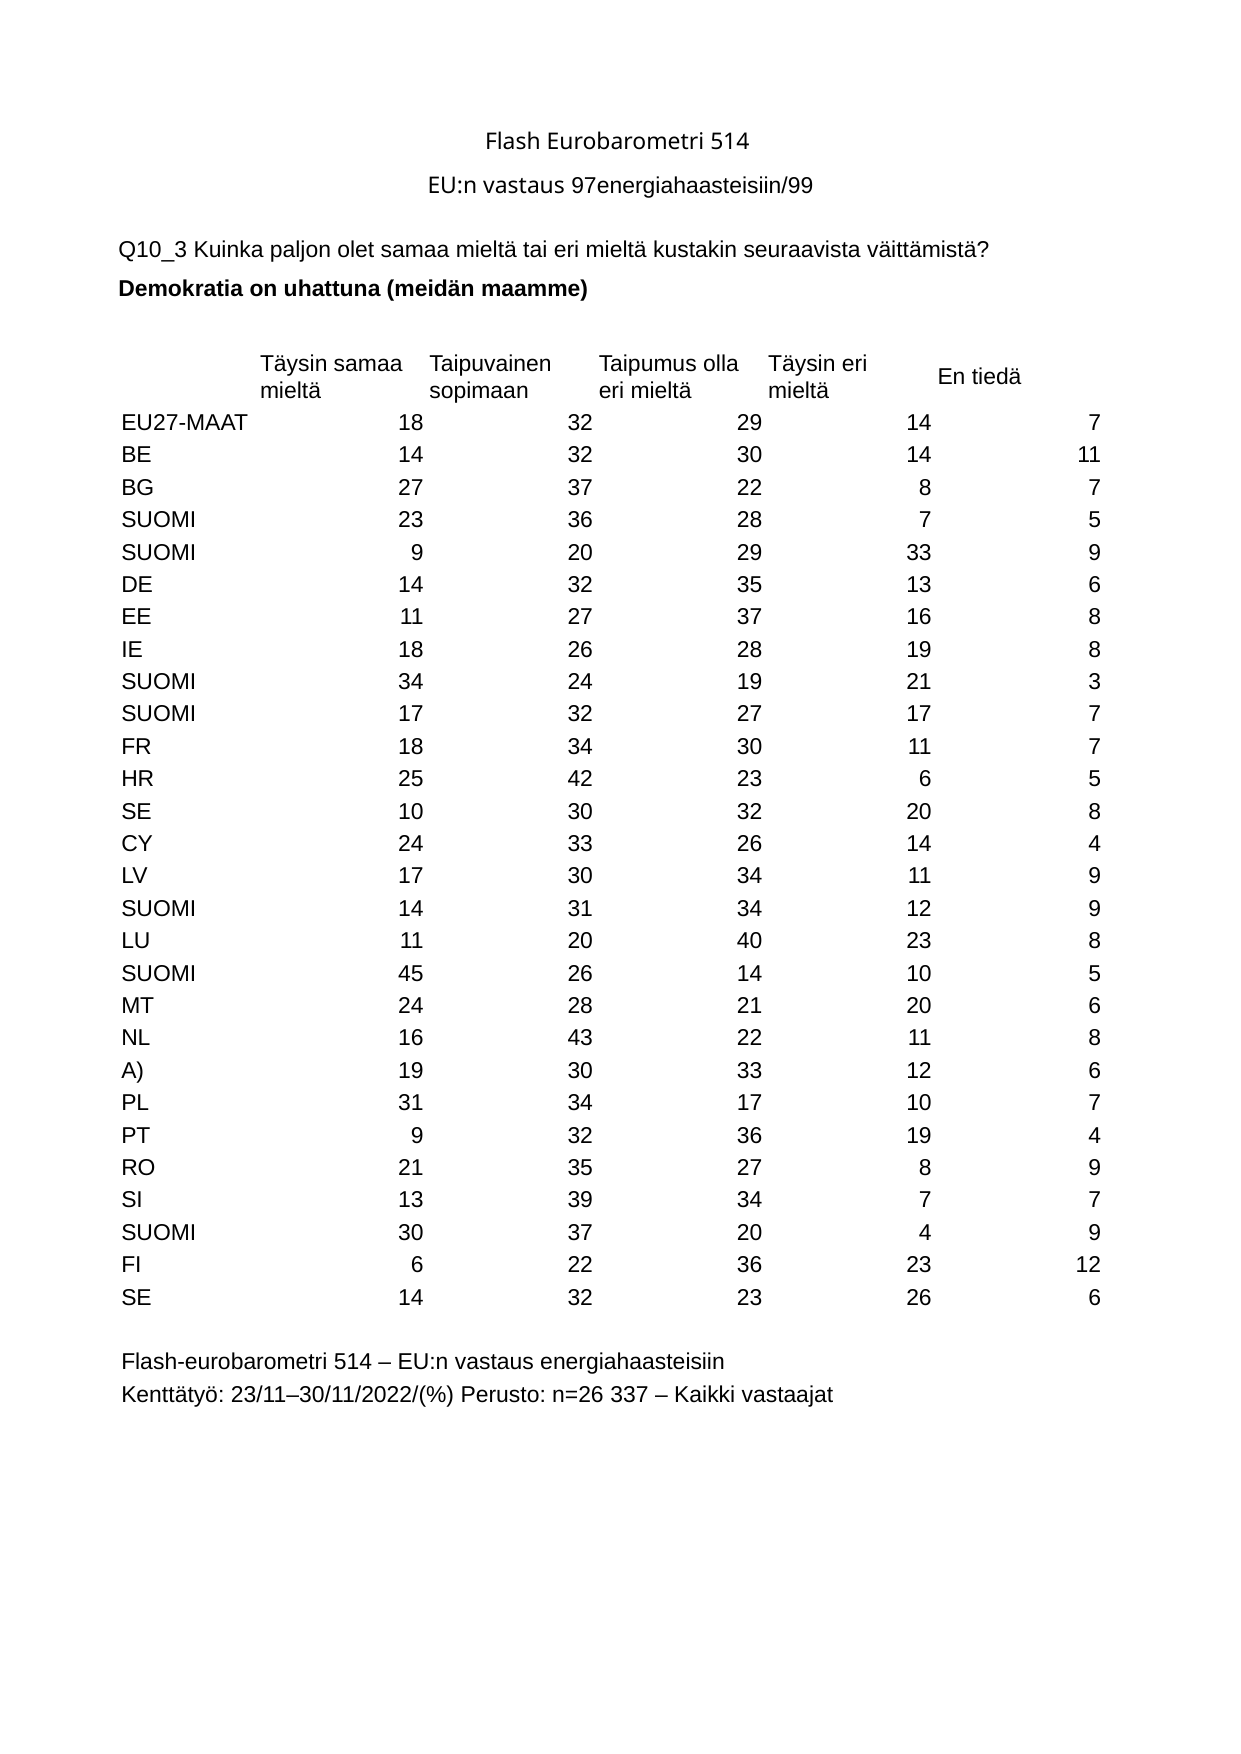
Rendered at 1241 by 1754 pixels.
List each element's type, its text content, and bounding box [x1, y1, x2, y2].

table_cell 7 [934, 730, 1104, 762]
table_cell 8 [934, 633, 1104, 665]
table_cell 11 [257, 600, 426, 633]
table_cell 9 [257, 535, 426, 568]
table_cell 33 [765, 535, 934, 568]
table_cell 8 [934, 795, 1104, 827]
table_cell 7 [934, 1183, 1104, 1216]
table_cell [596, 1313, 765, 1345]
table_cell 14 [596, 957, 765, 989]
table_cell 17 [257, 859, 426, 892]
table_cell 8 [934, 924, 1104, 957]
table_cell 24 [257, 827, 426, 859]
table_cell 16 [765, 600, 934, 633]
table_cell 18 [257, 406, 426, 438]
table_cell 13 [257, 1183, 426, 1216]
table_cell 7 [765, 503, 934, 535]
table_cell 19 [596, 665, 765, 697]
table_cell 34 [257, 665, 426, 697]
table_cell 32 [426, 438, 596, 471]
table_cell [257, 1313, 426, 1345]
table_cell 27 [596, 1151, 765, 1183]
table_cell 4 [934, 827, 1104, 859]
table_cell 5 [934, 762, 1104, 794]
table_cell [765, 1313, 934, 1345]
table_cell 29 [596, 406, 765, 438]
table_cell 7 [934, 471, 1104, 503]
table_cell 14 [765, 406, 934, 438]
table_cell 34 [426, 730, 596, 762]
table_cell 36 [596, 1248, 765, 1281]
table_cell 8 [934, 600, 1104, 633]
table_cell 17 [596, 1086, 765, 1118]
table_cell FI [118, 1248, 257, 1281]
table_cell SE [118, 1281, 257, 1313]
table_cell [426, 1313, 596, 1345]
table_cell SUOMI [118, 665, 257, 697]
table_cell 7 [934, 406, 1104, 438]
table_cell 27 [257, 471, 426, 503]
table_cell 42 [426, 762, 596, 794]
table_cell Kenttätyö: 23/11–30/11/2022/(%) Perusto: n=26 337 – Kaikki vastaajat [118, 1378, 1104, 1410]
table_cell 34 [426, 1086, 596, 1118]
table_cell 23 [765, 924, 934, 957]
table_cell 13 [765, 568, 934, 600]
table_cell 32 [426, 1281, 596, 1313]
table_cell 14 [765, 438, 934, 471]
table_cell 14 [257, 568, 426, 600]
table_cell FR [118, 730, 257, 762]
table_cell 8 [765, 1151, 934, 1183]
table_cell 36 [426, 503, 596, 535]
table_header En tiedä [934, 347, 1104, 406]
table_cell 19 [765, 633, 934, 665]
table_cell 32 [426, 568, 596, 600]
table_cell 10 [765, 957, 934, 989]
table_cell 9 [257, 1119, 426, 1151]
table_cell 6 [765, 762, 934, 794]
table_cell 23 [257, 503, 426, 535]
table_cell 23 [596, 1281, 765, 1313]
table_cell 22 [426, 1248, 596, 1281]
table_cell 34 [596, 892, 765, 924]
table_cell SUOMI [118, 957, 257, 989]
table_cell 17 [765, 698, 934, 730]
table_cell EU27-MAAT [118, 406, 257, 438]
table_cell 10 [765, 1086, 934, 1118]
table_cell 7 [934, 698, 1104, 730]
table_cell BE [118, 438, 257, 471]
table_cell 20 [765, 989, 934, 1021]
table_cell 20 [426, 924, 596, 957]
table_cell 5 [934, 503, 1104, 535]
table_cell 34 [596, 1183, 765, 1216]
table_cell 14 [257, 438, 426, 471]
table_cell 6 [934, 1281, 1104, 1313]
table_cell 7 [934, 1086, 1104, 1118]
table_cell 37 [426, 1216, 596, 1248]
table_cell RO [118, 1151, 257, 1183]
table_cell 26 [596, 827, 765, 859]
table_cell 26 [765, 1281, 934, 1313]
table_cell 45 [257, 957, 426, 989]
table_cell 19 [257, 1054, 426, 1086]
table_cell SUOMI [118, 535, 257, 568]
table_cell 37 [426, 471, 596, 503]
table_cell SE [118, 795, 257, 827]
table_cell 6 [934, 568, 1104, 600]
table_cell 30 [426, 795, 596, 827]
table_cell 8 [934, 1021, 1104, 1054]
table_cell 37 [596, 600, 765, 633]
table_cell PT [118, 1119, 257, 1151]
table_cell 34 [596, 859, 765, 892]
table_cell 32 [426, 406, 596, 438]
text Demokratia on uhattuna (meidän maamme) [118, 275, 1122, 302]
table_cell 39 [426, 1183, 596, 1216]
table_cell Flash-eurobarometri 514 – EU:n vastaus energiahaasteisiin [118, 1345, 1104, 1378]
table_cell 12 [765, 892, 934, 924]
table_cell 28 [596, 503, 765, 535]
table_cell 9 [934, 535, 1104, 568]
table_cell 35 [596, 568, 765, 600]
table_cell 21 [596, 989, 765, 1021]
table_cell SUOMI [118, 698, 257, 730]
table_cell EE [118, 600, 257, 633]
table_header [118, 347, 257, 406]
table_cell 32 [426, 1119, 596, 1151]
table_cell 6 [934, 1054, 1104, 1086]
table_cell 6 [257, 1248, 426, 1281]
table_cell 30 [257, 1216, 426, 1248]
table_cell 14 [765, 827, 934, 859]
table_cell MT [118, 989, 257, 1021]
table_cell 10 [257, 795, 426, 827]
table_cell 20 [596, 1216, 765, 1248]
table_cell 16 [257, 1021, 426, 1054]
table_cell 11 [257, 924, 426, 957]
table_cell 28 [596, 633, 765, 665]
table_cell 29 [596, 535, 765, 568]
table_cell 24 [257, 989, 426, 1021]
table_cell 11 [934, 438, 1104, 471]
table_cell 9 [934, 1216, 1104, 1248]
table_cell 33 [426, 827, 596, 859]
table_cell 27 [596, 698, 765, 730]
table_cell 35 [426, 1151, 596, 1183]
table_cell 19 [765, 1119, 934, 1151]
table_cell 11 [765, 1021, 934, 1054]
table_cell 30 [596, 438, 765, 471]
table_cell 7 [765, 1183, 934, 1216]
table_cell A) [118, 1054, 257, 1086]
table_cell PL [118, 1086, 257, 1118]
table_cell LU [118, 924, 257, 957]
table_cell 30 [596, 730, 765, 762]
table_cell 26 [426, 633, 596, 665]
table_cell 23 [765, 1248, 934, 1281]
table_cell 4 [765, 1216, 934, 1248]
table_cell 22 [596, 1021, 765, 1054]
table_cell 17 [257, 698, 426, 730]
table_cell 21 [257, 1151, 426, 1183]
table_cell 30 [426, 1054, 596, 1086]
table_cell 11 [765, 730, 934, 762]
table_cell LV [118, 859, 257, 892]
table_cell 9 [934, 859, 1104, 892]
table_cell 30 [426, 859, 596, 892]
table_cell 40 [596, 924, 765, 957]
table_cell 9 [934, 892, 1104, 924]
table_cell 14 [257, 1281, 426, 1313]
text Q10_3 Kuinka paljon olet samaa mieltä tai eri mieltä kustakin seuraavista väittämistä? [118, 236, 1122, 262]
table_cell 5 [934, 957, 1104, 989]
table_cell CY [118, 827, 257, 859]
table_cell IE [118, 633, 257, 665]
table_cell 21 [765, 665, 934, 697]
table_cell 27 [426, 600, 596, 633]
table_cell 28 [426, 989, 596, 1021]
table_cell 20 [765, 795, 934, 827]
table_cell [118, 1313, 257, 1345]
table_cell 18 [257, 730, 426, 762]
table_cell 25 [257, 762, 426, 794]
table_cell SUOMI [118, 503, 257, 535]
table_cell 20 [426, 535, 596, 568]
table_cell 4 [934, 1119, 1104, 1151]
table_cell 12 [765, 1054, 934, 1086]
table_cell BG [118, 471, 257, 503]
table_cell 12 [934, 1248, 1104, 1281]
table_cell DE [118, 568, 257, 600]
table_cell 32 [596, 795, 765, 827]
table_header Täysin samaa mieltä [257, 347, 426, 406]
table_cell 18 [257, 633, 426, 665]
table_cell HR [118, 762, 257, 794]
table_cell 36 [596, 1119, 765, 1151]
table_cell SUOMI [118, 1216, 257, 1248]
table_cell 9 [934, 1151, 1104, 1183]
table_cell NL [118, 1021, 257, 1054]
table_cell 6 [934, 989, 1104, 1021]
table_cell 14 [257, 892, 426, 924]
table_cell 23 [596, 762, 765, 794]
table_cell 8 [765, 471, 934, 503]
table_cell 31 [257, 1086, 426, 1118]
table_cell 11 [765, 859, 934, 892]
table_header Taipumus olla eri mieltä [596, 347, 765, 406]
table_header Taipuvainen sopimaan [426, 347, 596, 406]
table_cell 3 [934, 665, 1104, 697]
table_cell 43 [426, 1021, 596, 1054]
table_cell [934, 1313, 1104, 1345]
table_cell SUOMI [118, 892, 257, 924]
table_header Täysin eri mieltä [765, 347, 934, 406]
table_cell 26 [426, 957, 596, 989]
table_cell 22 [596, 471, 765, 503]
table_cell 33 [596, 1054, 765, 1086]
table_cell SI [118, 1183, 257, 1216]
table_cell 32 [426, 698, 596, 730]
table_cell 31 [426, 892, 596, 924]
table_cell 24 [426, 665, 596, 697]
